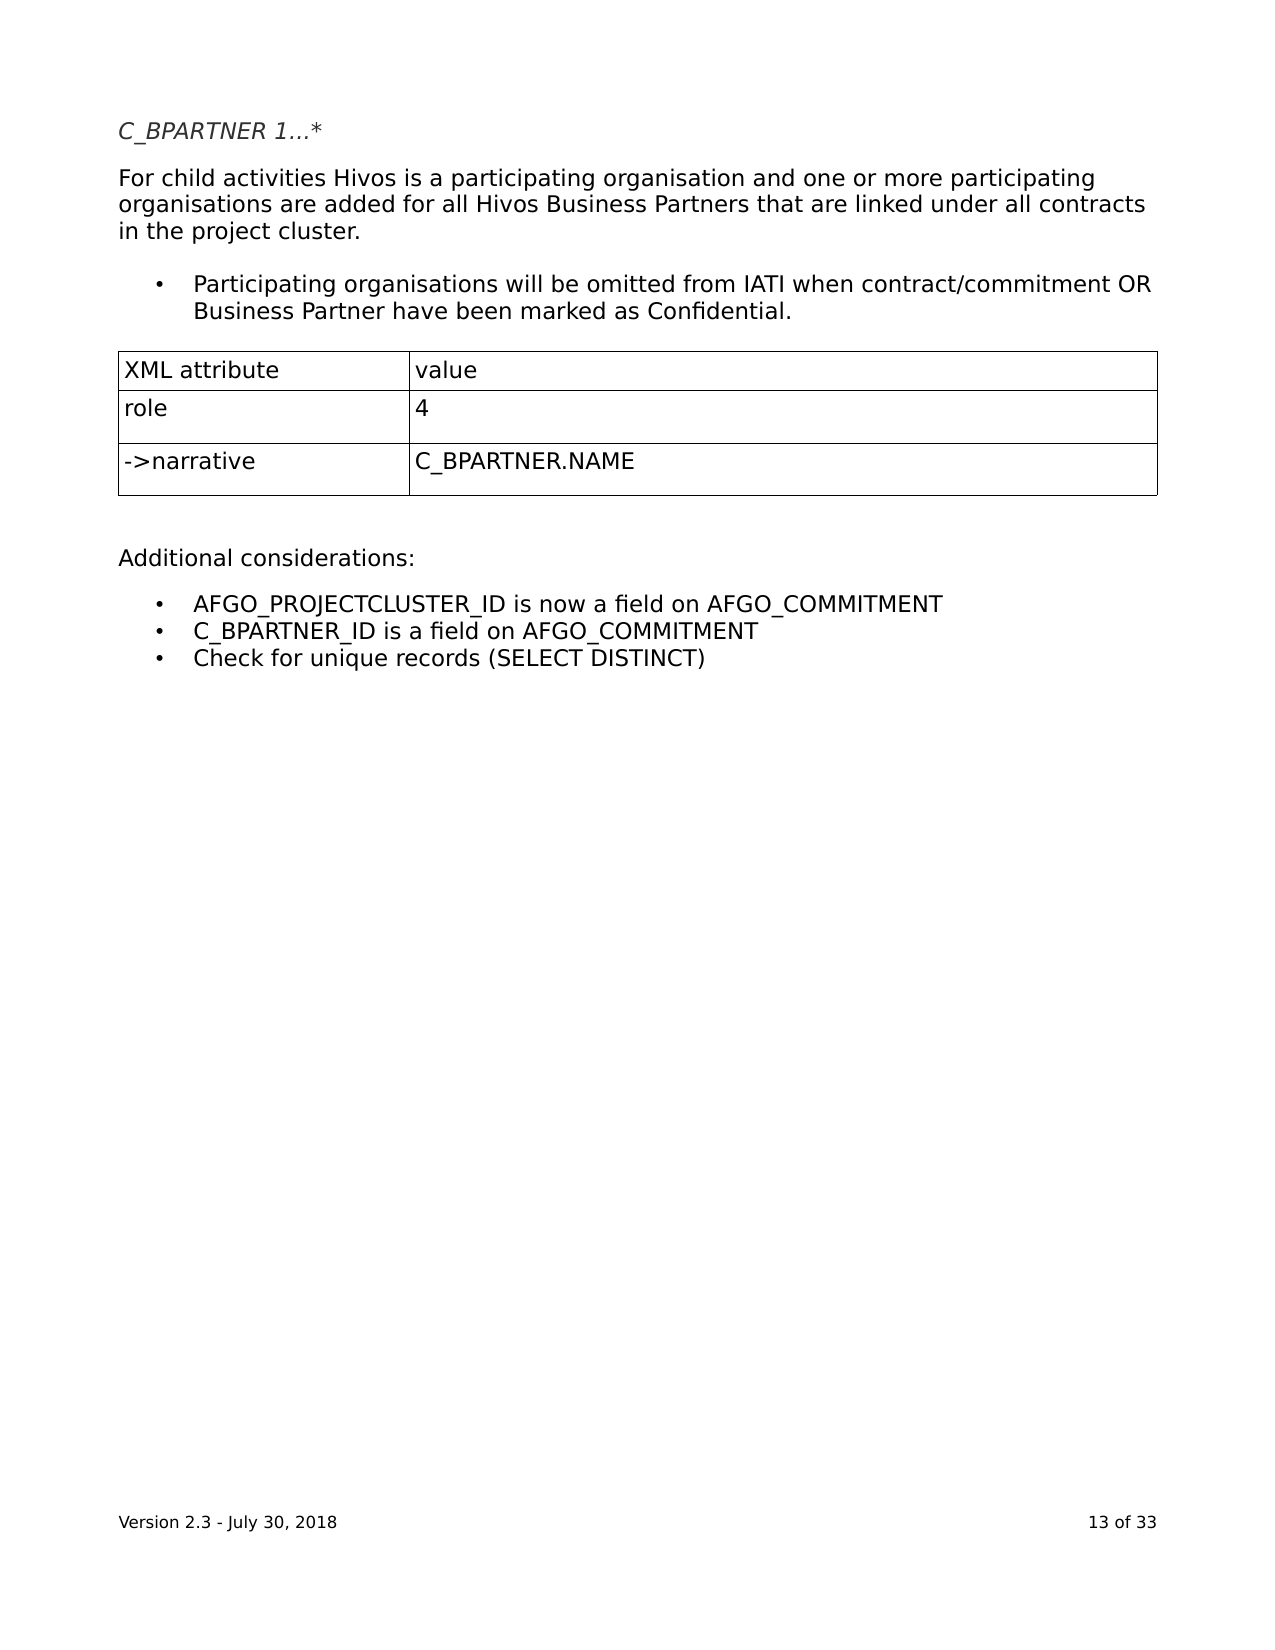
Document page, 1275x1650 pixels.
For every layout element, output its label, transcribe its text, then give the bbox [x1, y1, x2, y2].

text C_BPARTNER 1...* [118, 118, 1157, 145]
table_header value [410, 352, 1157, 389]
table_cell 4 [410, 391, 1157, 442]
text Additional considerations: [118, 545, 1157, 572]
list C_BPARTNER_ID is a field on AFGO_COMMITMENT [156, 618, 1157, 645]
table_cell C_BPARTNER.NAME [410, 444, 1157, 495]
list AFGO_PROJECTCLUSTER_ID is now a field on AFGO_COMMITMENT [156, 591, 1157, 618]
table_cell role [119, 391, 409, 442]
list Check for unique records (SELECT DISTINCT) [156, 645, 1157, 671]
table_header XML attribute [119, 352, 409, 389]
table_cell ->narrative [119, 444, 409, 495]
list Participating organisations will be omitted from IATI when contract/commitment OR Business Partner have been marked as Confidential. [156, 271, 1157, 351]
text For child activities Hivos is a participating organisation and one or more participating organisations are added for all Hivos Business Partners that are linked under all contracts in the project cluster. [118, 165, 1157, 271]
